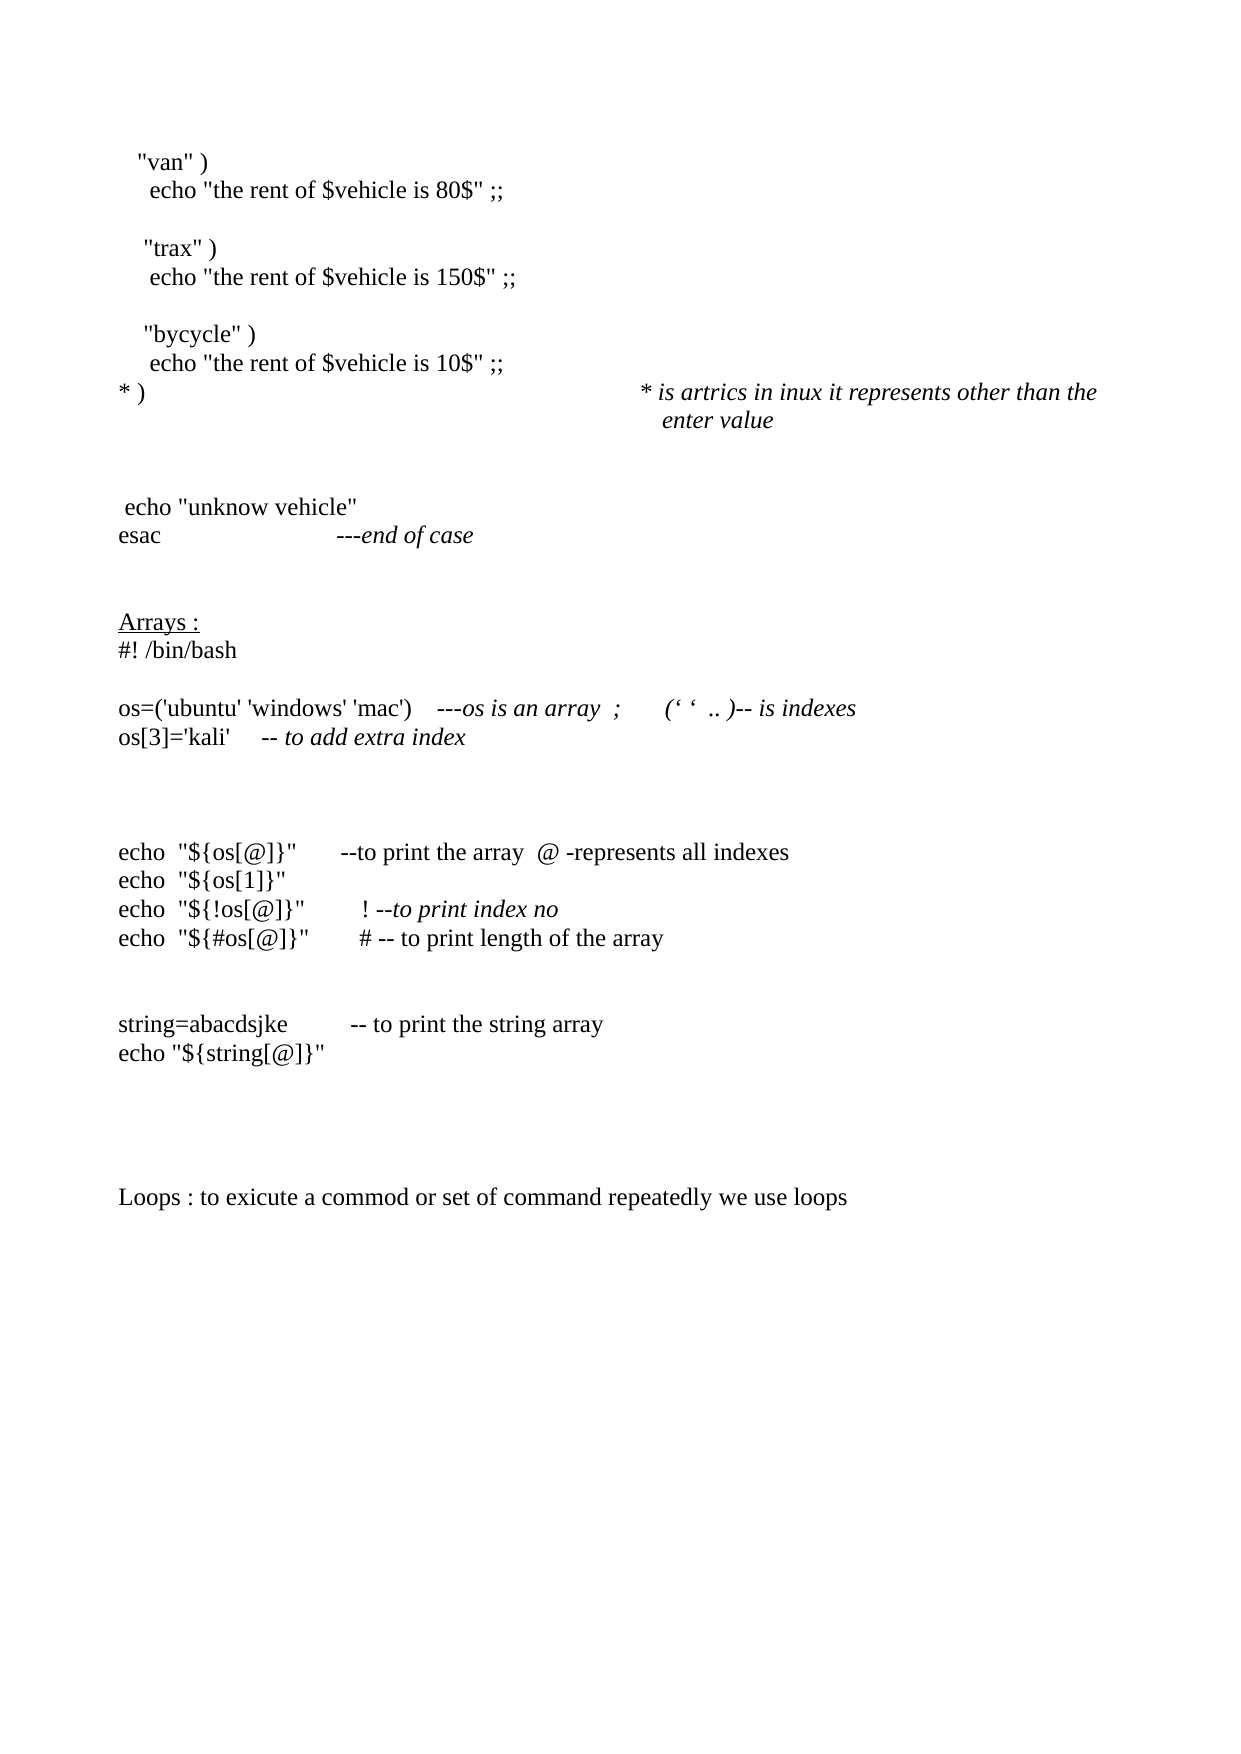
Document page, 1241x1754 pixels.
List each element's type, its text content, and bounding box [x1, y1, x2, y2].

text echo "${os[1]}" [118, 866, 1122, 894]
text #! /bin/bash [118, 636, 1122, 664]
text * ) * is artrics in inux it represents other than the [118, 377, 1122, 406]
text echo "the rent of $vehicle is 150$" ;; [118, 262, 1122, 291]
text echo "${#os[@]}" # -- to print length of the array [118, 923, 1122, 952]
text string=abacdsjke -- to print the string array [118, 1009, 1122, 1038]
text Arrays : [118, 607, 1122, 636]
text echo "the rent of $vehicle is 80$" ;; [118, 176, 1122, 204]
text esac ---end of case [118, 521, 1122, 549]
text "bycycle" ) [118, 319, 1122, 348]
text echo "${!os[@]}" ! --to print index no [118, 894, 1122, 923]
text echo "the rent of $vehicle is 10$" ;; [118, 348, 1122, 377]
text Loops : to exicute a commod or set of command repeatedly we use loops [118, 1182, 1122, 1211]
text os[3]='kali' -- to add extra index [118, 722, 1122, 751]
text "van" ) [118, 147, 1122, 176]
text os=('ubuntu' 'windows' 'mac') ---os is an array ; (‘ ‘ .. )-- is indexes [118, 693, 1122, 722]
text "trax" ) [118, 233, 1122, 262]
text echo "${os[@]}" --to print the array @ -represents all indexes [118, 837, 1122, 866]
text echo "${string[@]}" [118, 1038, 1122, 1067]
text enter value [118, 406, 1122, 434]
text echo "unknow vehicle" [118, 492, 1122, 521]
